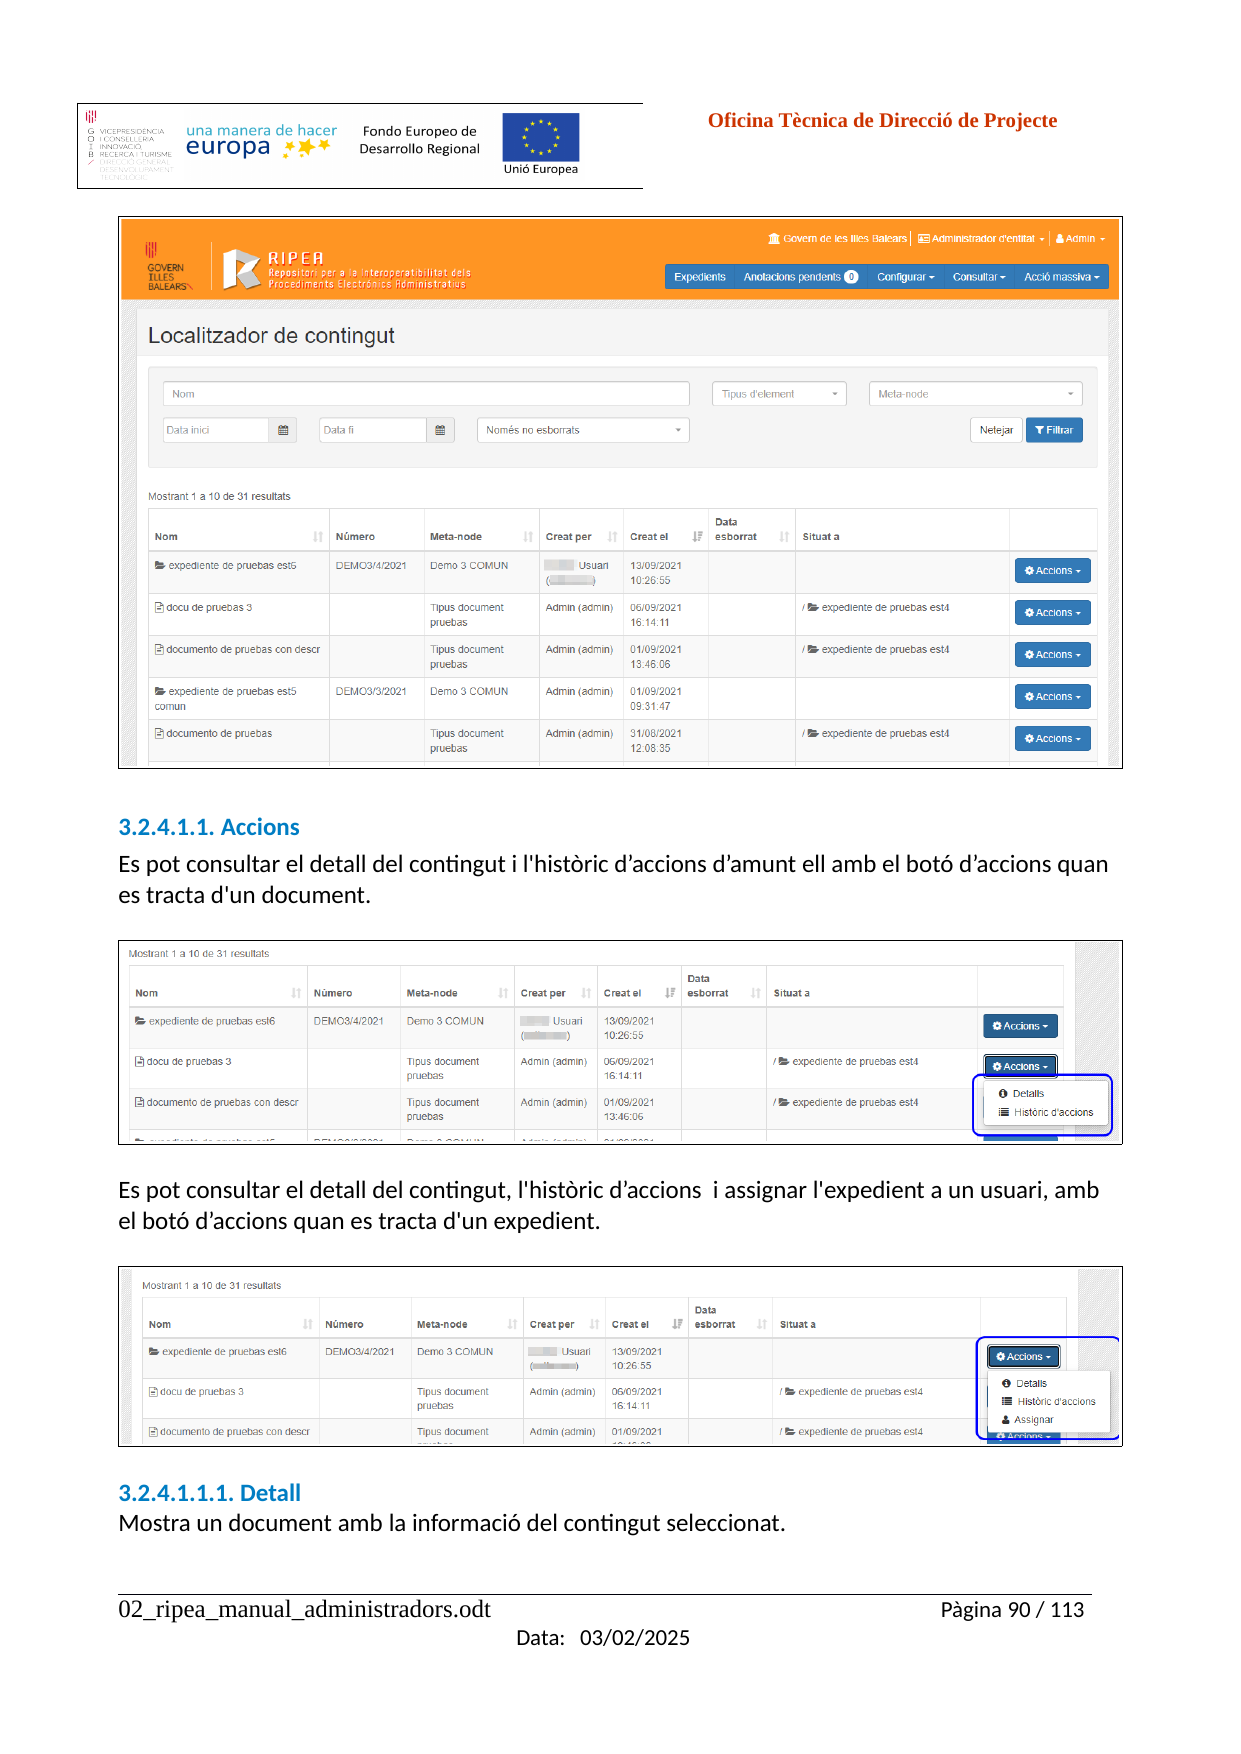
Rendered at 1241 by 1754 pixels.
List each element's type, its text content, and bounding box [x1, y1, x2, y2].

subtitle 3.2.4.1.1.1. Detall [118, 1477, 1122, 1507]
picture [121, 1269, 1119, 1444]
picture [82, 108, 178, 182]
picture [184, 108, 585, 182]
picture [121, 219, 1119, 766]
text Mostra un document amb la informació del contingut seleccionat. [118, 1507, 1122, 1538]
subtitle 3.2.4.1.1. Accions [118, 811, 1122, 842]
text Es pot consultar el detall del contingut, l'històric d’accions i assignar l'expedient a un usuari, amb el botó d’accions quan es tracta d'un expedient. [118, 1174, 1122, 1236]
text Es pot consultar el detall del contingut i l'històric d’accions d’amunt ell amb el botó d’accions quan es tracta d'un document. [118, 848, 1122, 909]
picture [121, 942, 1119, 1141]
